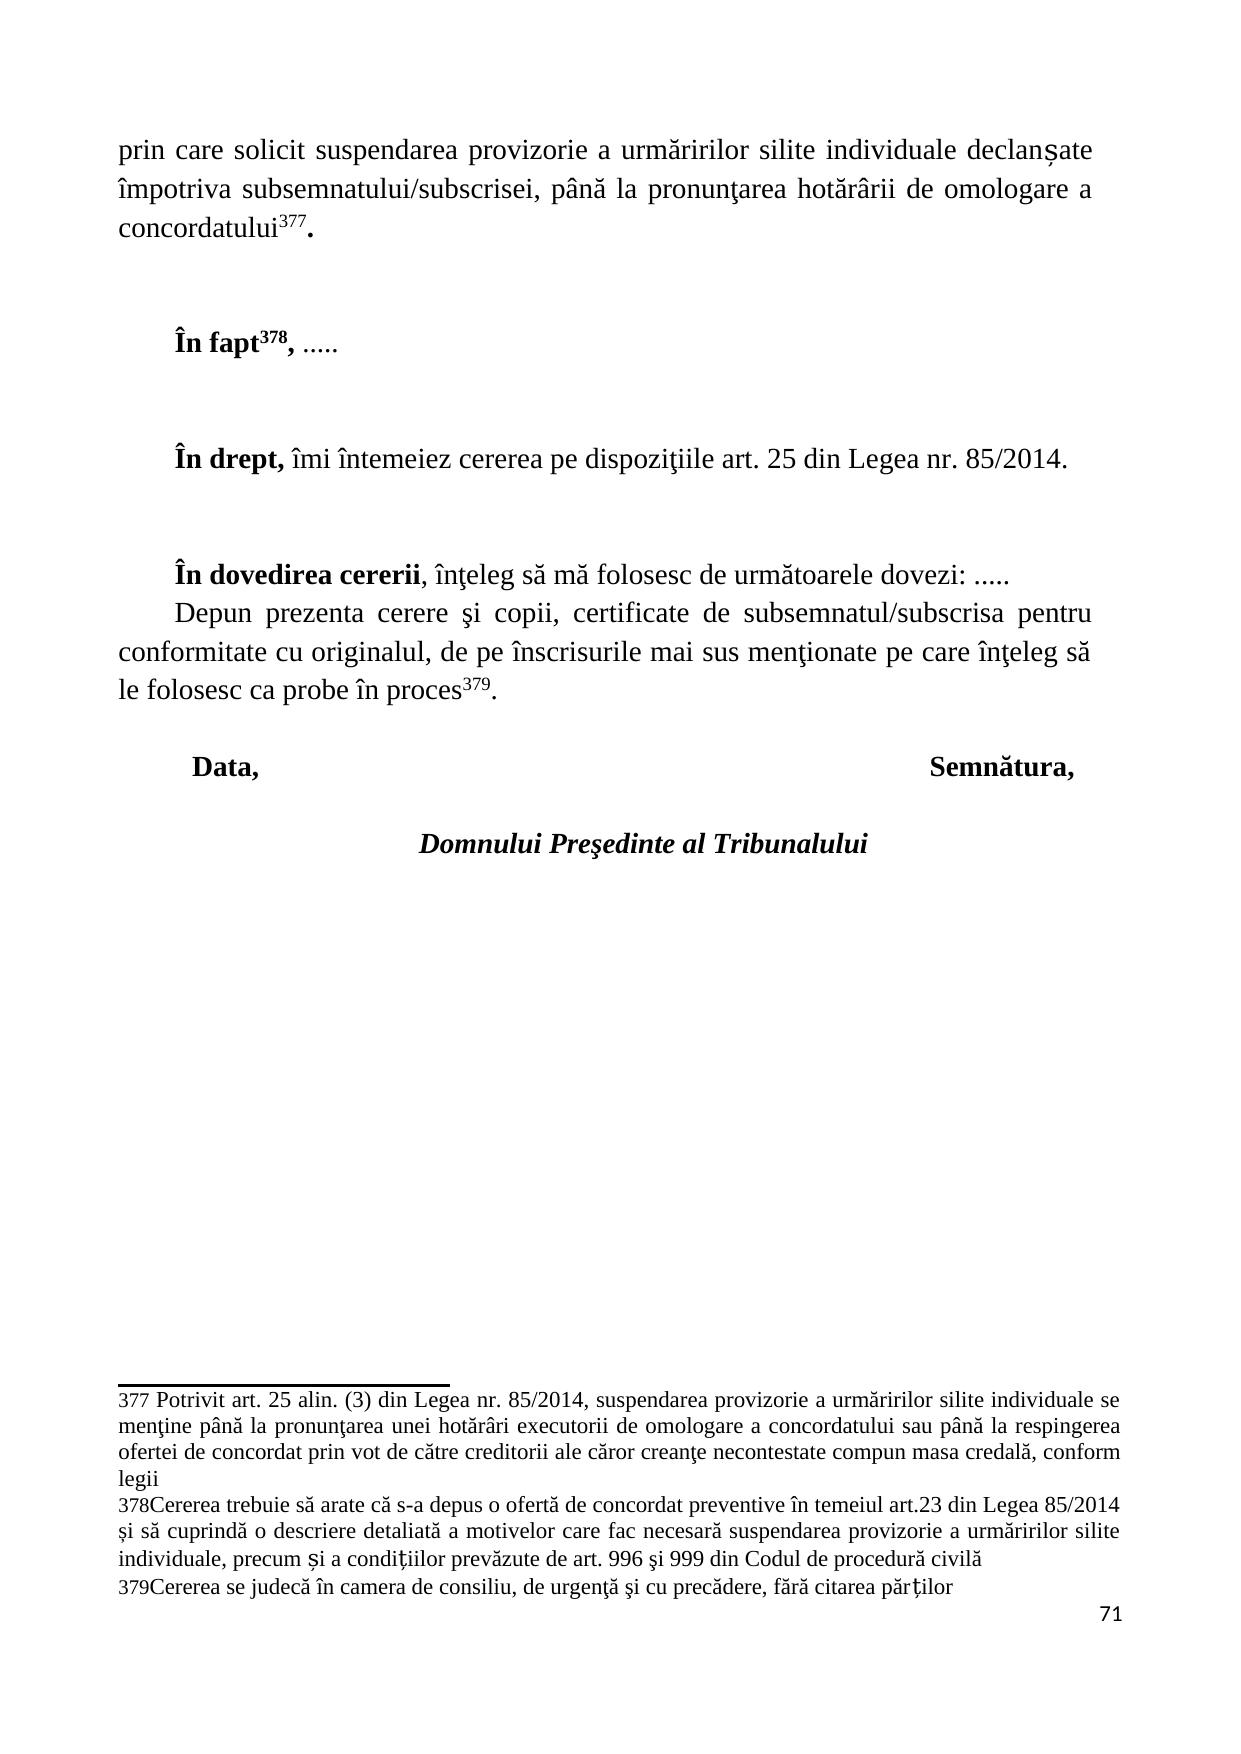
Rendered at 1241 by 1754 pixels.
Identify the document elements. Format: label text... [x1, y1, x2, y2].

text În drept, îmi întemeiez cererea pe dispoziţiile art. 25 din Legea nr. 85/2014. [118, 441, 1093, 475]
text Cererea trebuie să arate că s-a depus o ofertă de concordat preventive în temeiul art.23 din Legea 85/2014 și să cuprindă o descriere detaliată a motivelor care fac necesară suspendarea provizorie a urmăririlor silite individuale, precum și a condițiilor prevăzute de art. 996 şi 999 din Codul de procedură civilă [118, 1491, 1122, 1571]
text În fapt, ..... [118, 326, 1093, 359]
text Cererea se judecă în camera de consiliu, de urgenţă şi cu precădere, fără citarea părților [118, 1571, 1122, 1599]
text Data, Semnătura, [118, 749, 1093, 783]
text Potrivit art. 25 alin. (3) din Legea nr. 85/2014, suspendarea provizorie a urmăririlor silite individuale se menţine până la pronunţarea unei hotărâri executorii de omologare a concordatului sau până la respingerea ofertei de concordat prin vot de către creditorii ale căror creanţe necontestate compun masa credală, conform legii [118, 1386, 1122, 1491]
text Depun prezenta cerere şi copii, certificate de subsemnatul/subscrisa pentru conformitate cu originalul, de pe înscrisurile mai sus menţionate pe care înţeleg să le folosesc ca probe în proces. [118, 595, 1093, 706]
text prin care solicit suspendarea provizorie a urmăririlor silite individuale declanșate împotriva subsemnatului/subscrisei, până la pronunţarea hotărârii de omologare a concordatului. [118, 131, 1093, 243]
text Domnului Preşedinte al Tribunalului [118, 827, 1122, 860]
text În dovedirea cererii, înţeleg să mă folosesc de următoarele dovezi: ..... [118, 557, 1093, 590]
